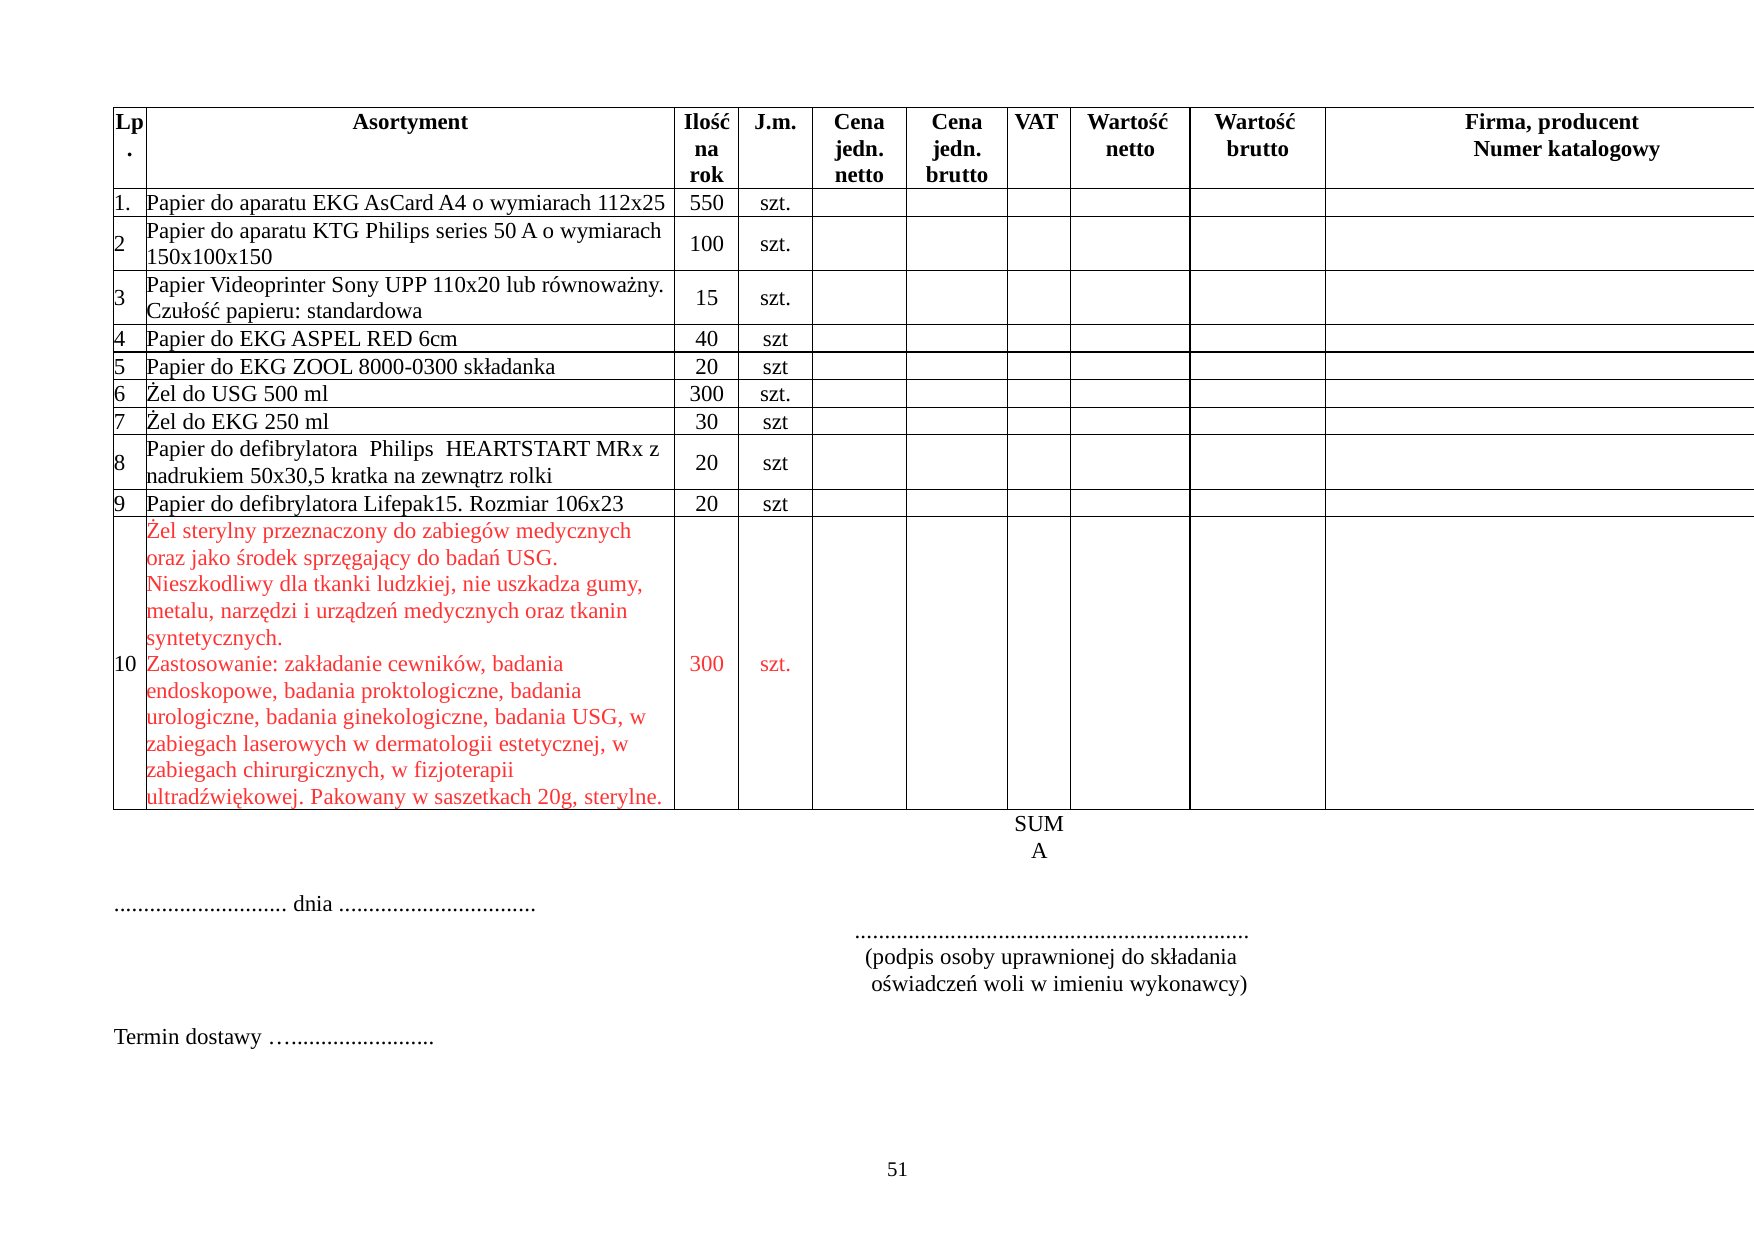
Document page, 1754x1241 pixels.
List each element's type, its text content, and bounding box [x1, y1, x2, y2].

table_cell szt [739, 353, 812, 379]
table_cell [1610, 810, 1614, 863]
table_cell [1071, 435, 1189, 488]
table_cell [1631, 810, 1635, 863]
table_cell [675, 810, 739, 863]
table_cell [1071, 810, 1190, 863]
table_cell [1618, 810, 1622, 863]
table_cell Żel sterylny przeznaczony do zabiegów medycznych oraz jako środek sprzęgający do badań USG. Nieszkodliwy dla tkanki ludzkiej, nie uszkadza gumy, metalu, narzędzi i urządzeń medycznych oraz tkanin syntetycznych. Zastosowanie: zakładanie cewników, badania endoskopowe, badania proktologiczne, badania urologiczne, badania ginekologiczne, badania USG, w zabiegach laserowych w dermatologii estetycznej, w zabiegach chirurgicznych, w fizjoterapii ultradźwiękowej. Pakowany w saszetkach 20g, sterylne. [147, 517, 674, 809]
table_cell [1191, 408, 1325, 434]
table_cell [1326, 380, 1754, 407]
table_cell szt [739, 325, 812, 351]
table_cell [1008, 490, 1070, 516]
table_cell [1593, 810, 1597, 863]
table_cell 6 [114, 380, 146, 407]
table_cell [1660, 810, 1664, 863]
table_cell [1326, 408, 1754, 434]
table_cell [1008, 271, 1070, 324]
table_cell [1191, 325, 1325, 351]
table_cell [1326, 435, 1754, 488]
text (podpis osoby uprawnionej do składania [630, 943, 1681, 970]
table_cell [1071, 517, 1189, 809]
table_cell [1071, 353, 1189, 379]
table_cell [813, 217, 906, 270]
table_cell 3 [114, 271, 146, 324]
table_cell Papier do EKG ASPEL RED 6cm [147, 325, 674, 351]
table_cell szt. [739, 271, 812, 324]
table_cell 15 [675, 271, 738, 324]
table_cell [1643, 810, 1647, 863]
table_header Wartość brutto [1191, 108, 1325, 188]
table_cell [1008, 217, 1070, 270]
table_header Lp. [114, 108, 146, 188]
table_cell [812, 810, 906, 863]
table_cell [907, 353, 1007, 379]
table_cell 300 [675, 380, 738, 407]
table_cell [813, 408, 906, 434]
table_cell [1326, 271, 1754, 324]
table_cell [907, 271, 1007, 324]
table_cell [1191, 353, 1325, 379]
table_header J.m. [739, 108, 812, 188]
table_header Firma, producent Numer katalogowy [1326, 108, 1754, 188]
table_cell 2 [114, 217, 146, 270]
table_cell [907, 408, 1007, 434]
table_cell szt. [739, 517, 812, 809]
table_cell 4 [114, 325, 146, 351]
table_cell [1683, 810, 1754, 863]
table_cell [907, 325, 1007, 351]
table_cell [1673, 810, 1677, 863]
table_cell [1606, 810, 1610, 863]
table_cell [1071, 189, 1189, 216]
table_cell [813, 325, 906, 351]
table_cell [813, 271, 906, 324]
text ............................. dnia ................................. [113, 890, 1681, 917]
text .................................................................. [113, 917, 1681, 943]
table_header Wartość netto [1071, 108, 1189, 188]
table_header Asortyment [147, 108, 674, 188]
table_cell [1191, 189, 1325, 216]
table_cell [1008, 189, 1070, 216]
table_cell [1664, 810, 1668, 863]
table_cell 8 [114, 435, 146, 488]
table_cell [1008, 325, 1070, 351]
table_cell Papier do EKG ZOOL 8000-0300 składanka [147, 353, 674, 379]
table_cell [1652, 810, 1656, 863]
table_cell [146, 810, 674, 863]
table_cell [114, 810, 146, 863]
table_cell 1. [114, 189, 146, 216]
table_cell 20 [675, 435, 738, 488]
table_cell [1589, 810, 1593, 863]
table_cell [1191, 380, 1325, 407]
table_cell [1635, 810, 1639, 863]
table_header Cena jedn. brutto [907, 108, 1007, 188]
table_cell szt. [739, 189, 812, 216]
table_cell [813, 380, 906, 407]
table_cell [1008, 353, 1070, 379]
table_cell 20 [675, 353, 738, 379]
table_cell [1071, 408, 1189, 434]
table_cell [1191, 217, 1325, 270]
table_cell [1326, 517, 1754, 809]
table_cell Żel do EKG 250 ml [147, 408, 674, 434]
table_cell [813, 189, 906, 216]
table_cell [1326, 353, 1754, 379]
table_cell szt. [739, 380, 812, 407]
table_cell [813, 490, 906, 516]
table_cell [1071, 325, 1189, 351]
table_cell [1191, 435, 1325, 488]
table_cell [1325, 810, 1589, 863]
table_cell [1071, 380, 1189, 407]
table_cell szt [739, 435, 812, 488]
table_cell Papier Videoprinter Sony UPP 110x20 lub równoważny. Czułość papieru: standardowa [147, 271, 674, 324]
table_cell [1008, 435, 1070, 488]
table_cell 100 [675, 217, 738, 270]
table_cell [1326, 325, 1754, 351]
table_cell [1191, 517, 1325, 809]
table_cell [1008, 517, 1070, 809]
table_cell [1598, 810, 1602, 863]
table_cell [907, 517, 1007, 809]
table_cell SUMA [1008, 810, 1071, 863]
table_cell szt [739, 408, 812, 434]
table_cell [1614, 810, 1618, 863]
table_cell [1008, 380, 1070, 407]
text Termin dostawy …........................ [113, 1023, 1681, 1049]
table_cell Papier do aparatu KTG Philips series 50 A o wymiarach 150x100x150 [147, 217, 674, 270]
table_cell Papier do defibrylatora Lifepak15. Rozmiar 106x23 [147, 490, 674, 516]
text oświadczeń woli w imieniu wykonawcy) [703, 970, 1681, 996]
table_cell szt. [739, 217, 812, 270]
table_cell Papier do defibrylatora Philips HEARTSTART MRx z nadrukiem 50x30,5 kratka na zewnątrz rolki [147, 435, 674, 488]
table_cell 10 [114, 517, 146, 809]
table_cell 9 [114, 490, 146, 516]
table_header VAT [1008, 108, 1070, 188]
table_cell 20 [675, 490, 738, 516]
table_cell 7 [114, 408, 146, 434]
table_cell [1191, 271, 1325, 324]
table_cell [1648, 810, 1652, 863]
table_cell [1627, 810, 1631, 863]
table_cell [1071, 490, 1189, 516]
table_cell [739, 810, 812, 863]
table_cell Papier do aparatu EKG AsCard A4 o wymiarach 112x25 [147, 189, 674, 216]
table_cell 30 [675, 408, 738, 434]
table_cell [907, 490, 1007, 516]
table_cell [1668, 810, 1672, 863]
table_cell 40 [675, 325, 738, 351]
table_cell [1623, 810, 1627, 863]
table_cell [1677, 810, 1681, 863]
table_header Ilość na rok [675, 108, 738, 188]
table_cell [813, 517, 906, 809]
table_cell [1071, 271, 1189, 324]
table_cell [1071, 217, 1189, 270]
table_cell 300 [675, 517, 738, 809]
table_cell [907, 189, 1007, 216]
table_cell [1008, 408, 1070, 434]
table_cell [906, 810, 1007, 863]
table_cell [813, 435, 906, 488]
table_cell [1191, 490, 1325, 516]
table_cell [1639, 810, 1643, 863]
table_header Cena jedn. netto [813, 108, 906, 188]
table_cell [1326, 189, 1754, 216]
table_cell [813, 353, 906, 379]
table_cell [1602, 810, 1606, 863]
table_cell [907, 217, 1007, 270]
table_cell Żel do USG 500 ml [147, 380, 674, 407]
table_cell szt [739, 490, 812, 516]
table_cell [1326, 490, 1754, 516]
table_cell [1326, 217, 1754, 270]
table_cell 550 [675, 189, 738, 216]
table_cell [1190, 810, 1325, 863]
table_cell [1656, 810, 1660, 863]
table_cell 5 [114, 353, 146, 379]
table_cell [907, 380, 1007, 407]
table_cell [907, 435, 1007, 488]
